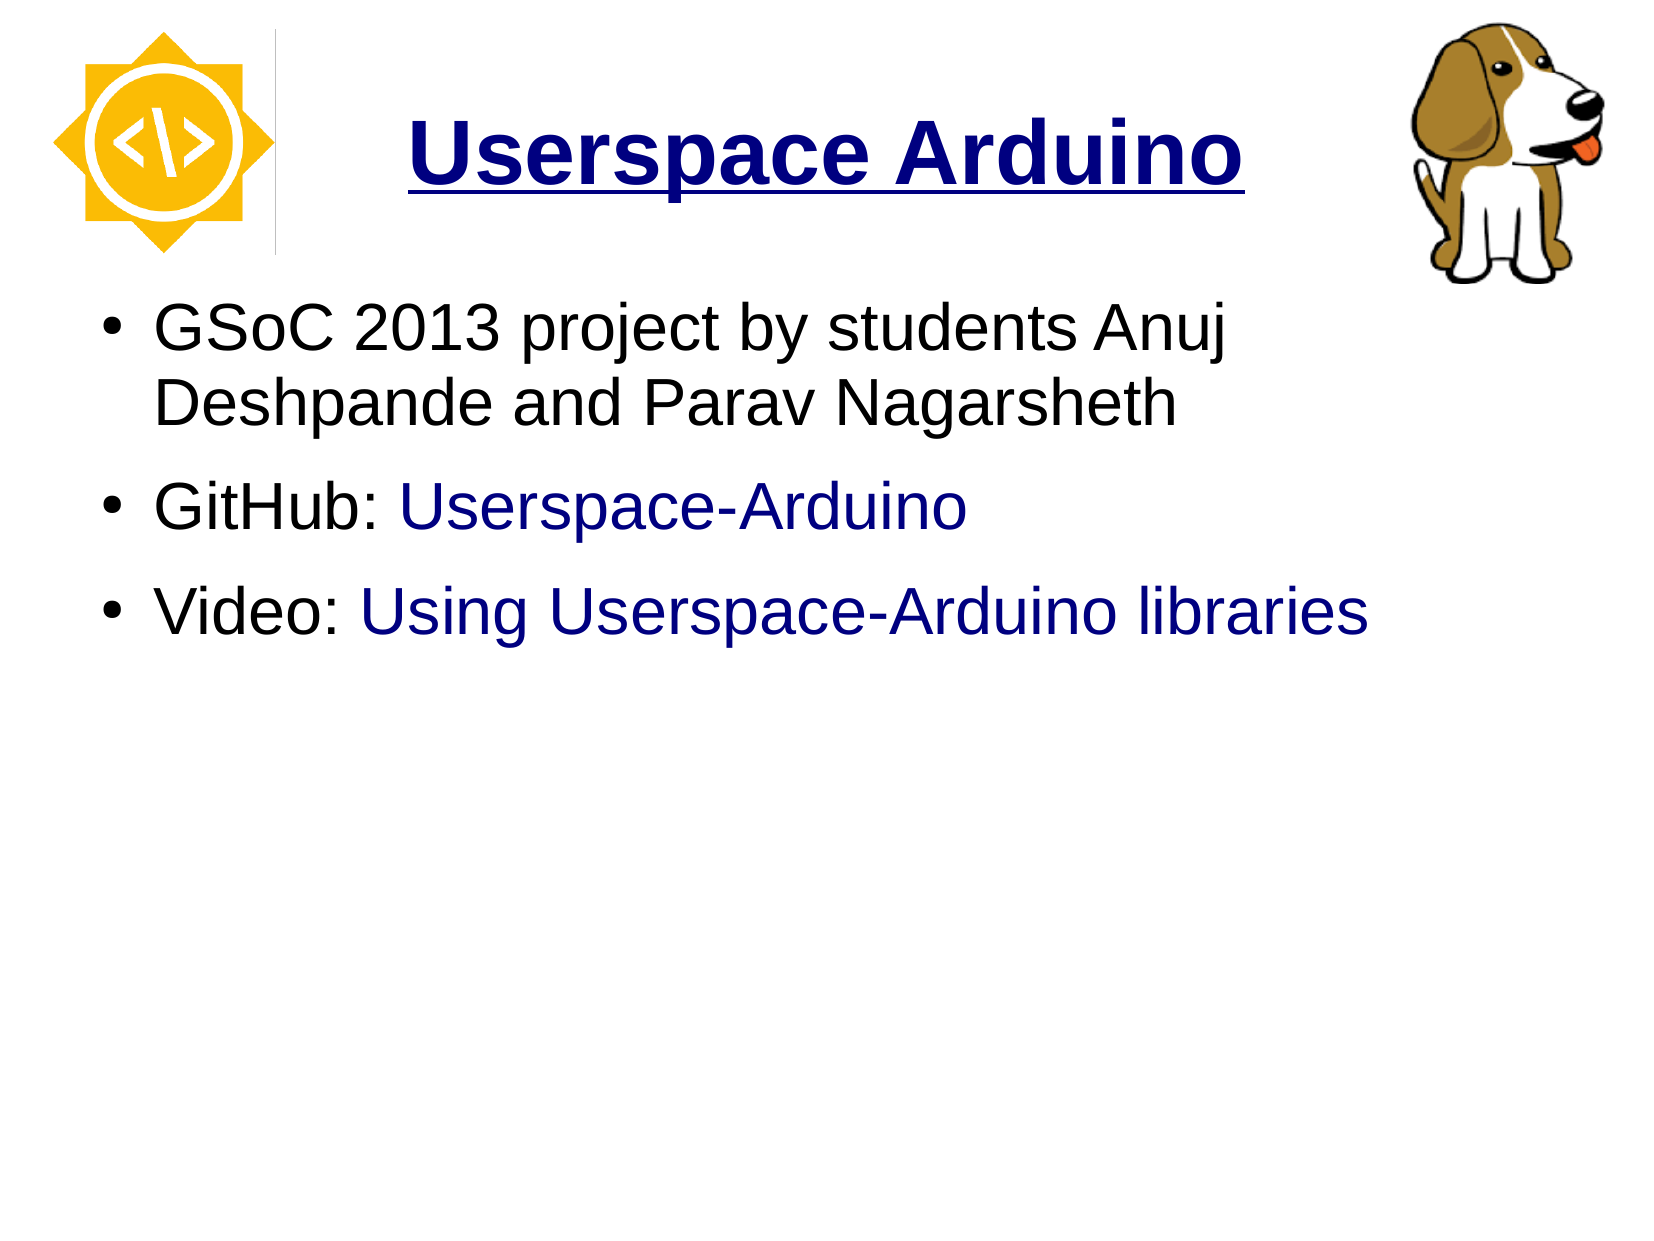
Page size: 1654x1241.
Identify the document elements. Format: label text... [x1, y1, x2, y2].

list GSoC 2013 project by students Anuj Deshpande and Parav Nagarsheth GitHub: Userspace-Arduino Video: Using Userspace-Arduino libraries [82, 290, 1571, 1010]
picture [50, 29, 276, 255]
title Userspace Arduino [82, 49, 1391, 257]
picture [1391, 22, 1608, 284]
